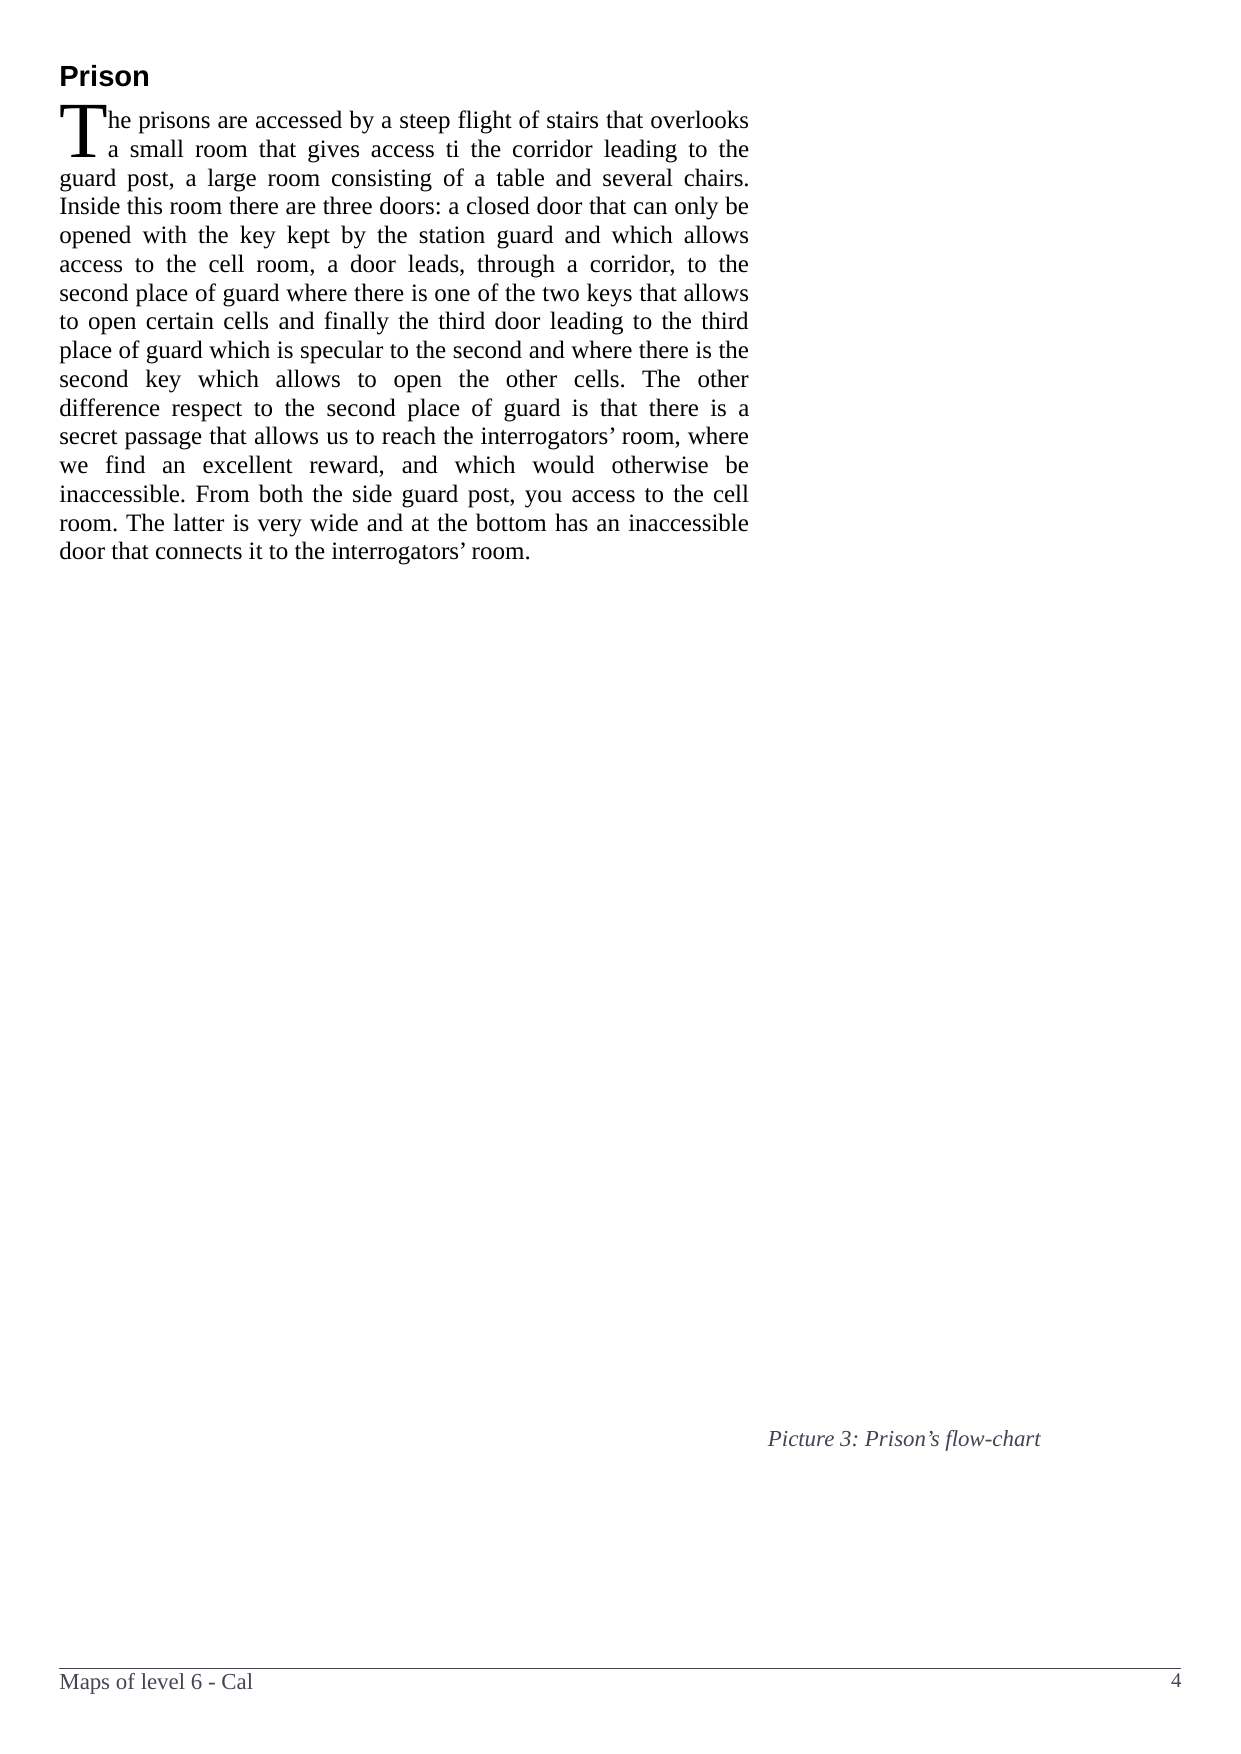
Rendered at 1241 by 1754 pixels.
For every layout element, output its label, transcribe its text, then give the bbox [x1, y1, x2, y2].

table_header [772, 1432, 778, 1439]
table_header [768, 105, 1181, 1458]
table_header The prisons are accessed by a steep flight of stairs that overlooks a small room that gives access ti the corridor leading to the guard post, a large room consisting of a table and several chairs. Inside this room there are three doors: a closed door that can only be opened with the key kept by the station guard and which allows access to the cell room, a door leads, through a corridor, to the second place of guard where there is one of the two keys that allows to open certain cells and finally the third door leading to the third place of guard which is specular to the second and where there is the second key which allows to open the other cells. The other difference respect to the second place of guard is that there is a secret passage that allows us to reach the interrogators’ room, where we find an excellent reward, and which would otherwise be inaccessible. From both the side guard post, you access to the cell room. The latter is very wide and at the bottom has an inaccessible door that connects it to the interrogators’ room. [59, 105, 768, 1458]
subtitle Prison [59, 59, 1181, 93]
